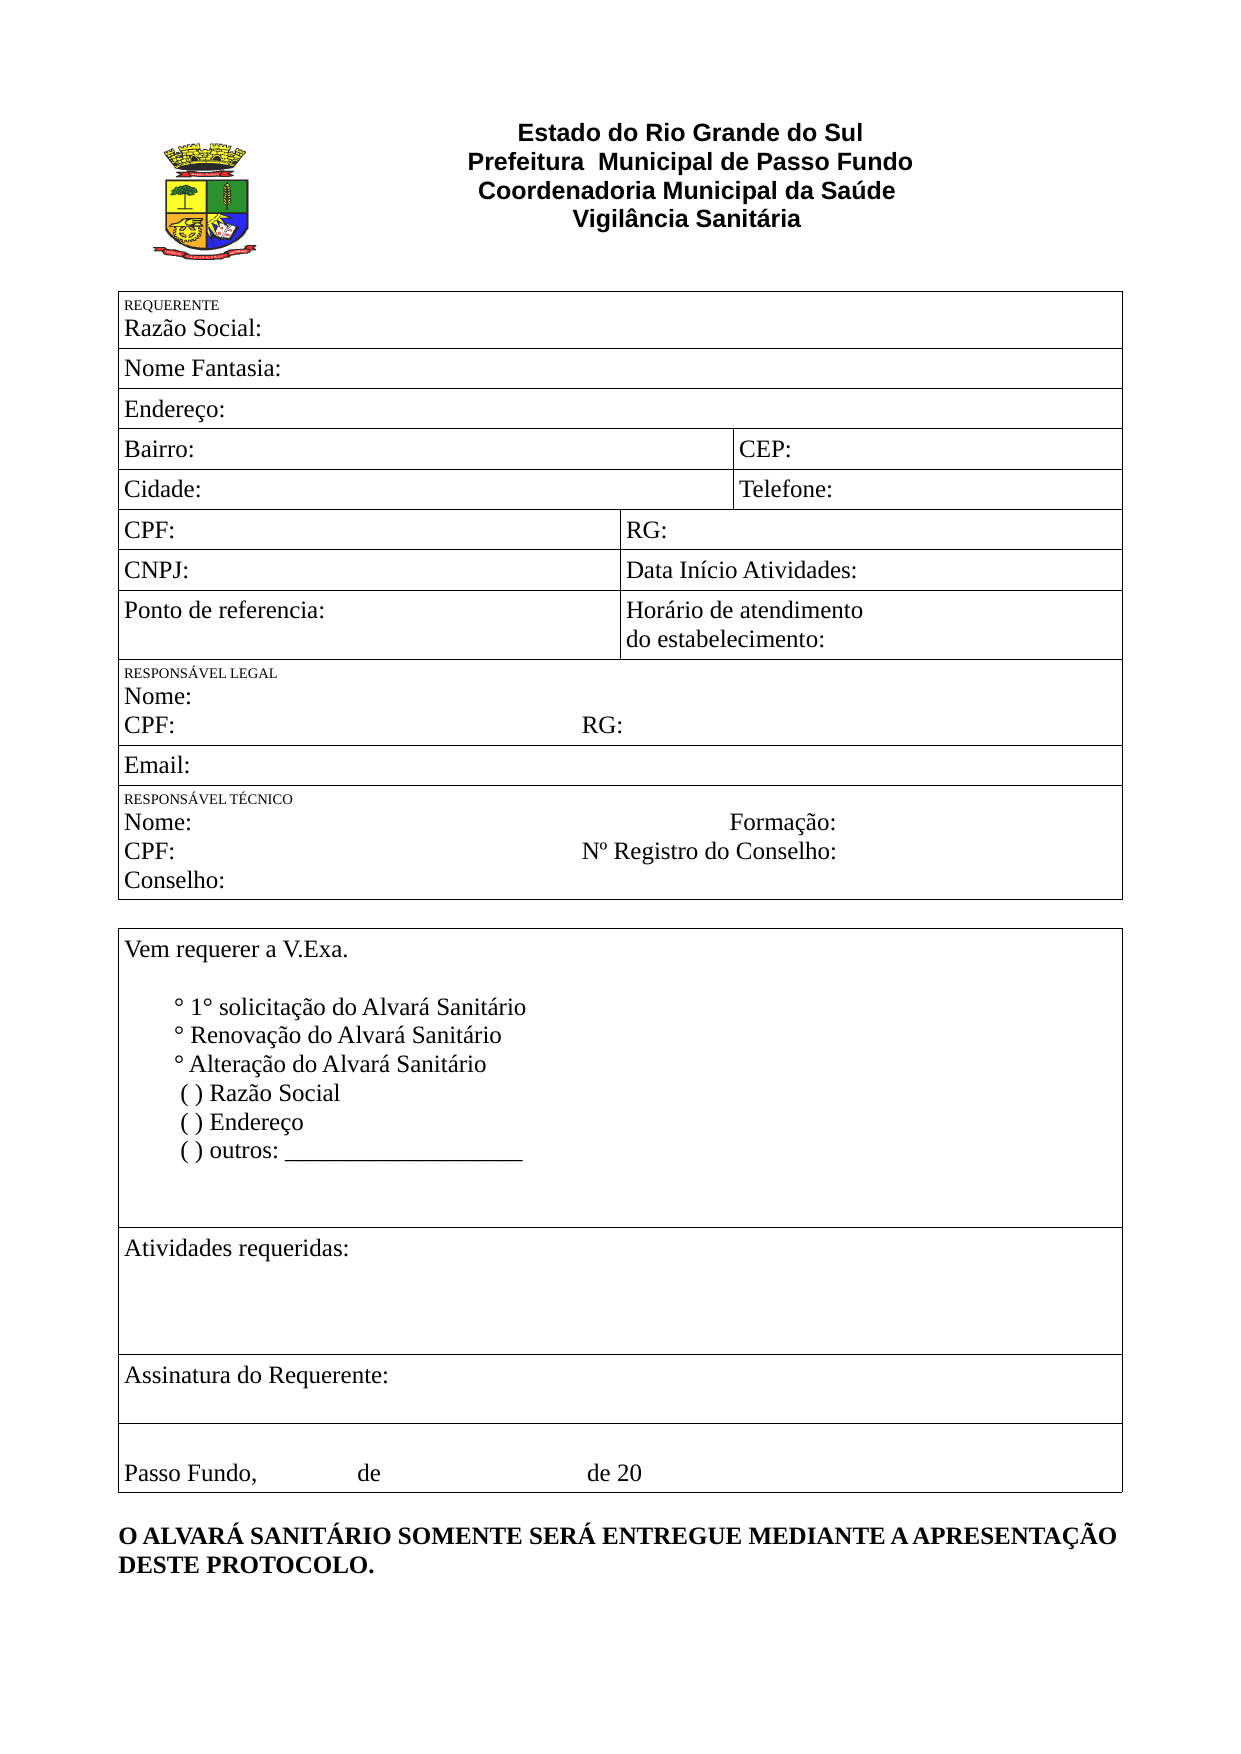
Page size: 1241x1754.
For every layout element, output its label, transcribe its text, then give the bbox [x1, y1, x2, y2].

table_cell Atividades requeridas: [119, 1228, 1122, 1354]
table_cell Horário de atendimento do estabelecimento: [621, 591, 1122, 659]
table_header Vem requerer a V.Exa. ° 1° solicitação do Alvará Sanitário ° Renovação do Alvará Sanitário ° Alteração do Alvará Sanitário ( ) Razão Social ( ) Endereço ( ) outros: ___________________ [119, 929, 1122, 1227]
table_cell CPF: [119, 510, 620, 549]
table_cell CNPJ: [119, 550, 620, 589]
text Estado do Rio Grande do Sul [118, 118, 1122, 147]
text [118, 176, 149, 204]
text O ALVARÁ SANITÁRIO SOMENTE SERÁ ENTREGUE MEDIANTE A APRESENTAÇÃO DESTE PROTOCOLO. [118, 1521, 1122, 1578]
text [118, 147, 149, 176]
table_cell Bairro: [119, 429, 733, 469]
table_cell RESPONSÁVEL TÉCNICO Nome: Formação: CPF: Nº Registro do Conselho: Conselho: [119, 786, 1122, 899]
table_cell Passo Fundo, de de 20 [119, 1424, 1122, 1492]
text Coordenadoria Municipal da Saúde [259, 176, 1122, 204]
table_cell Endereço: [119, 389, 1122, 428]
table_cell Telefone: [734, 470, 1122, 509]
text Vigilância Sanitária [259, 204, 1122, 233]
table_header Assinatura do Requerente: [119, 1355, 1122, 1423]
table_cell Ponto de referencia: [119, 591, 620, 659]
text Prefeitura Municipal de Passo Fundo [259, 147, 1122, 176]
table_cell Email: [119, 746, 1122, 785]
table_header [167, 214, 205, 233]
table_header REQUERENTE Razão Social: [119, 292, 1122, 348]
table_cell Cidade: [119, 470, 733, 509]
table_cell RESPONSÁVEL LEGAL Nome: CPF: RG: [119, 660, 1122, 744]
table_cell Data Início Atividades: [621, 550, 1122, 589]
table_cell Nome Fantasia: [119, 349, 1122, 388]
table_cell RG: [621, 510, 1122, 549]
table_cell CEP: [734, 429, 1122, 469]
text [118, 204, 149, 233]
